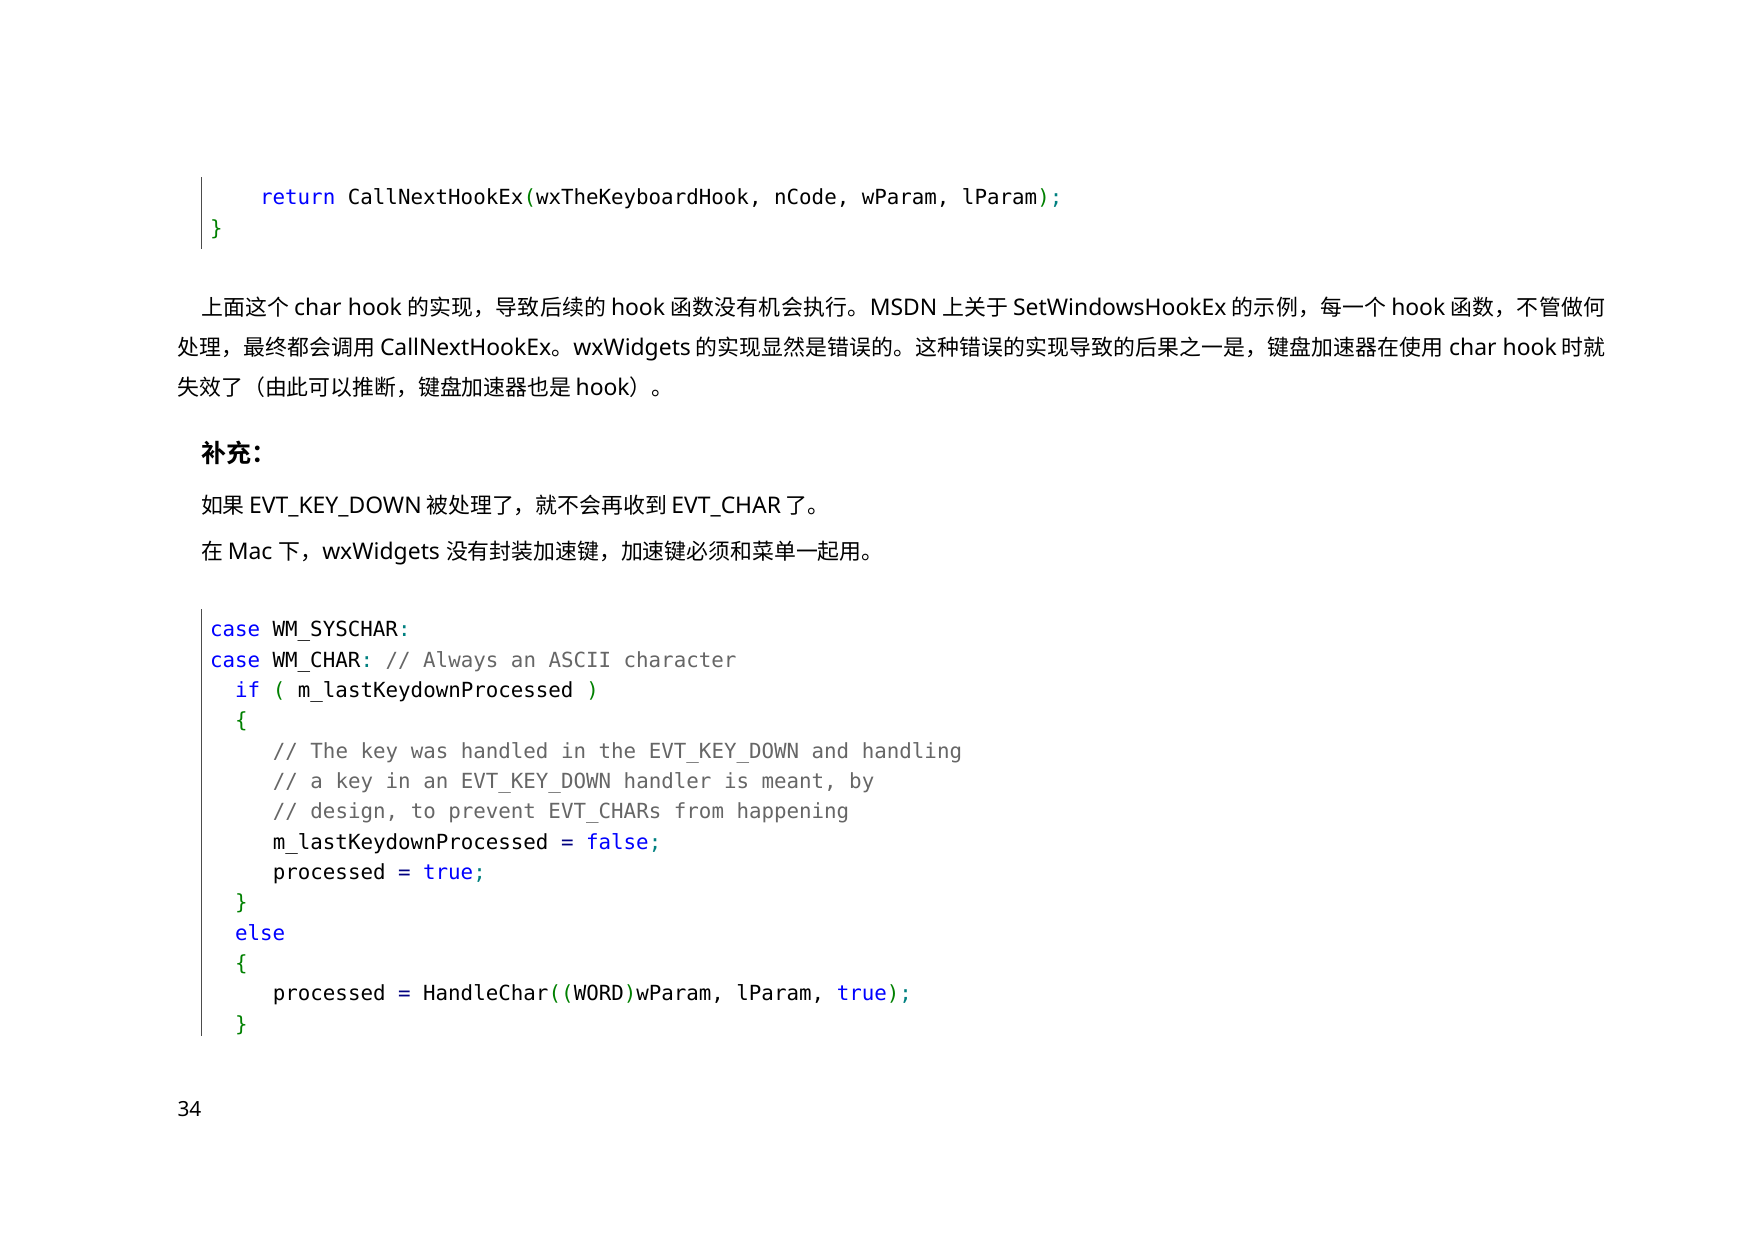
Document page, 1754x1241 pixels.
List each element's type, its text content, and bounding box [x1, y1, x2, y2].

text { [202, 942, 1605, 972]
text // design, to prevent EVT_CHARs from happening [202, 791, 1605, 821]
text processed = HandleChar((WORD)wParam, lParam, true); [202, 972, 1605, 1003]
text return CallNextHookEx(wxTheKeyboardHook, nCode, wParam, lParam); [202, 177, 1605, 207]
text else [202, 912, 1605, 942]
text case WM_CHAR: // Always an ASCII character [202, 639, 1605, 669]
text if ( m_lastKeydownProcessed ) [202, 669, 1605, 699]
text 上面这个char hook的实现，导致后续的hook函数没有机会执行。MSDN上关于SetWindowsHookEx的示例，每一个hook函数，不管做何处理，最终都会调用CallNextHookEx。wxWidgets的实现显然是错误的。这种错误的实现导致的后果之一是，键盘加速器在使用char hook时就失效了（由此可以推断，键盘加速器也是hook）。 [177, 289, 1605, 402]
text // The key was handled in the EVT_KEY_DOWN and handling [202, 730, 1605, 760]
text case WM_SYSCHAR: [202, 609, 1605, 639]
text } [202, 1003, 1605, 1036]
title 补充： [177, 434, 1605, 470]
text } [202, 207, 1605, 249]
text processed = true; [202, 851, 1605, 881]
text 如果EVT_KEY_DOWN被处理了，就不会再收到EVT_CHAR了。 [177, 488, 1605, 520]
text m_lastKeydownProcessed = false; [202, 821, 1605, 851]
text // a key in an EVT_KEY_DOWN handler is meant, by [202, 760, 1605, 791]
text } [202, 881, 1605, 912]
text { [202, 699, 1605, 730]
text 在 Mac 下，wxWidgets 没有封装加速键，加速键必须和菜单一起用。 [177, 534, 1605, 566]
